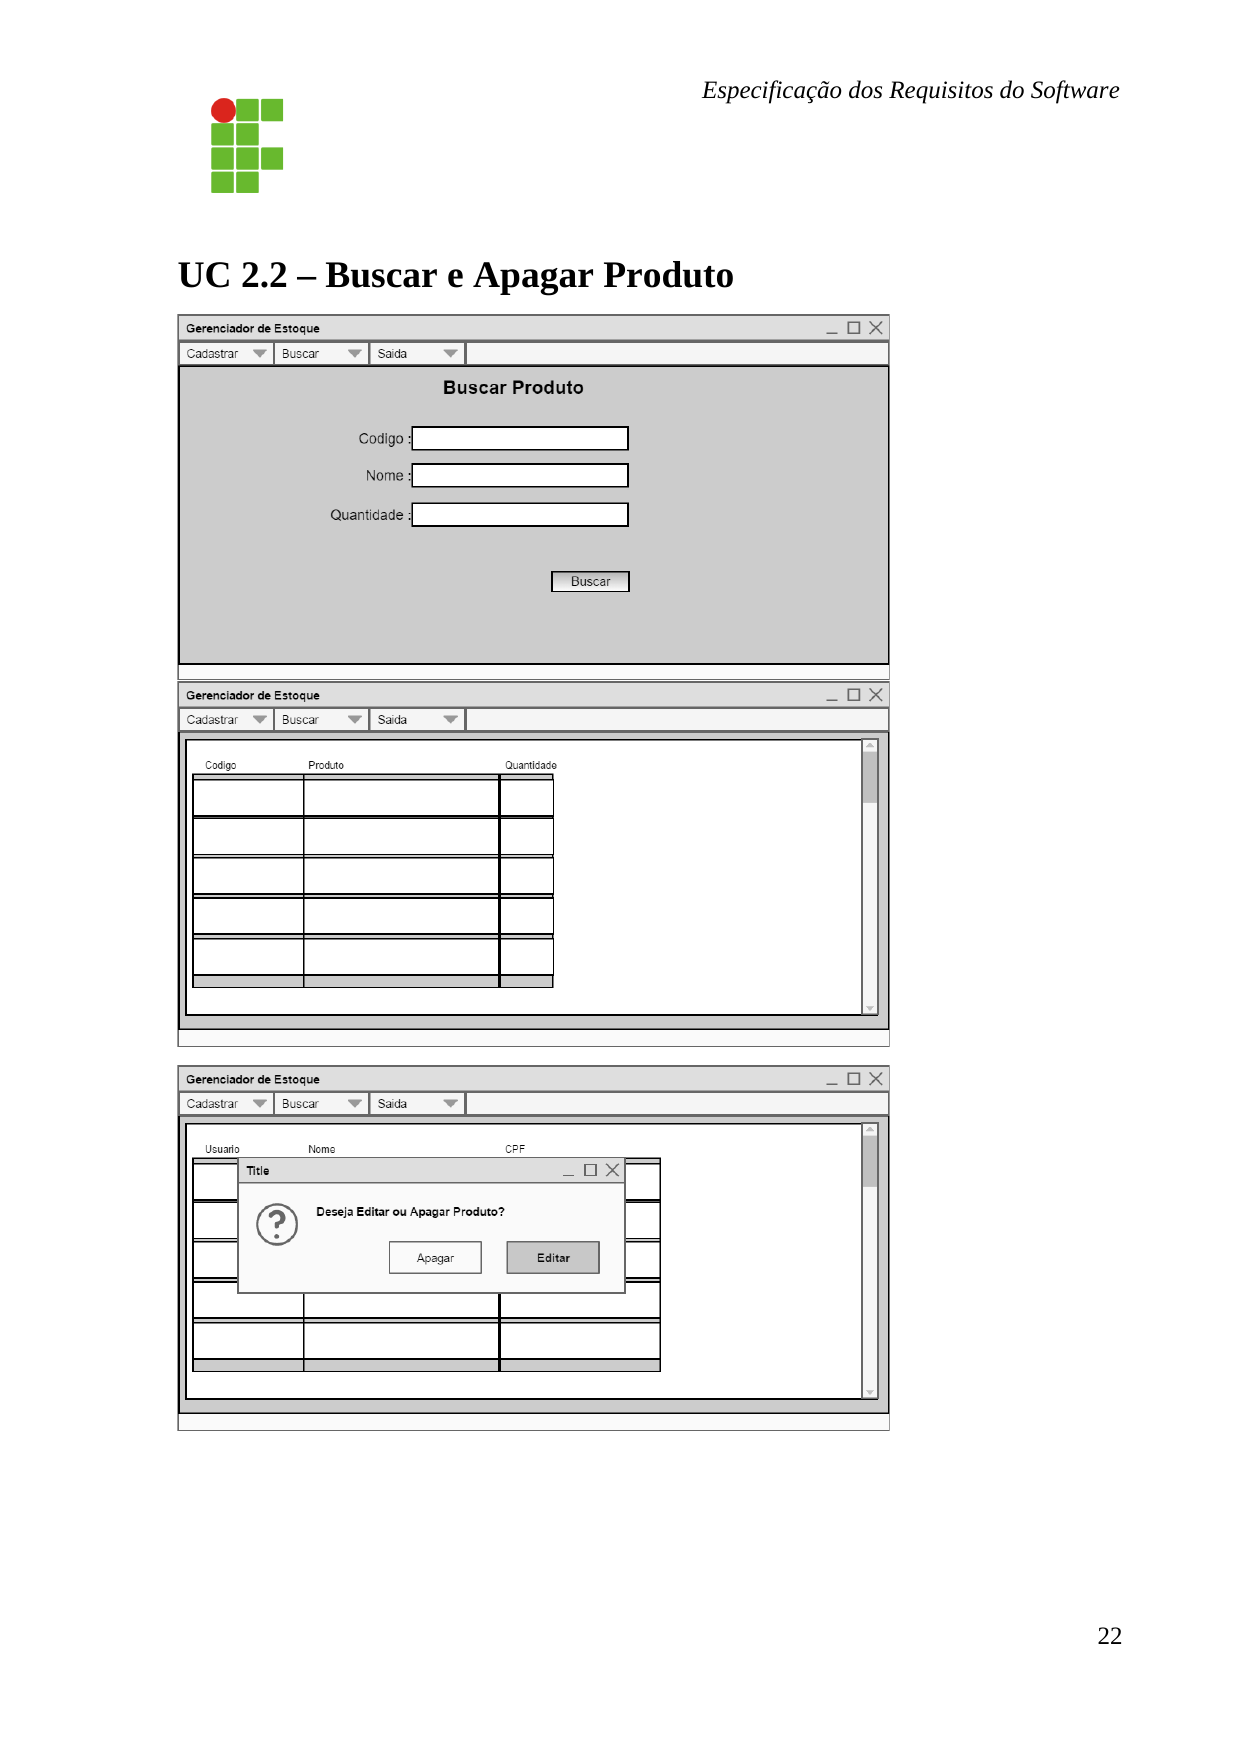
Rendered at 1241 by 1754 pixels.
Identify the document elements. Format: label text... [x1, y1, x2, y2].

text UC 2.2 – Buscar e Apagar Produto [177, 253, 1122, 296]
